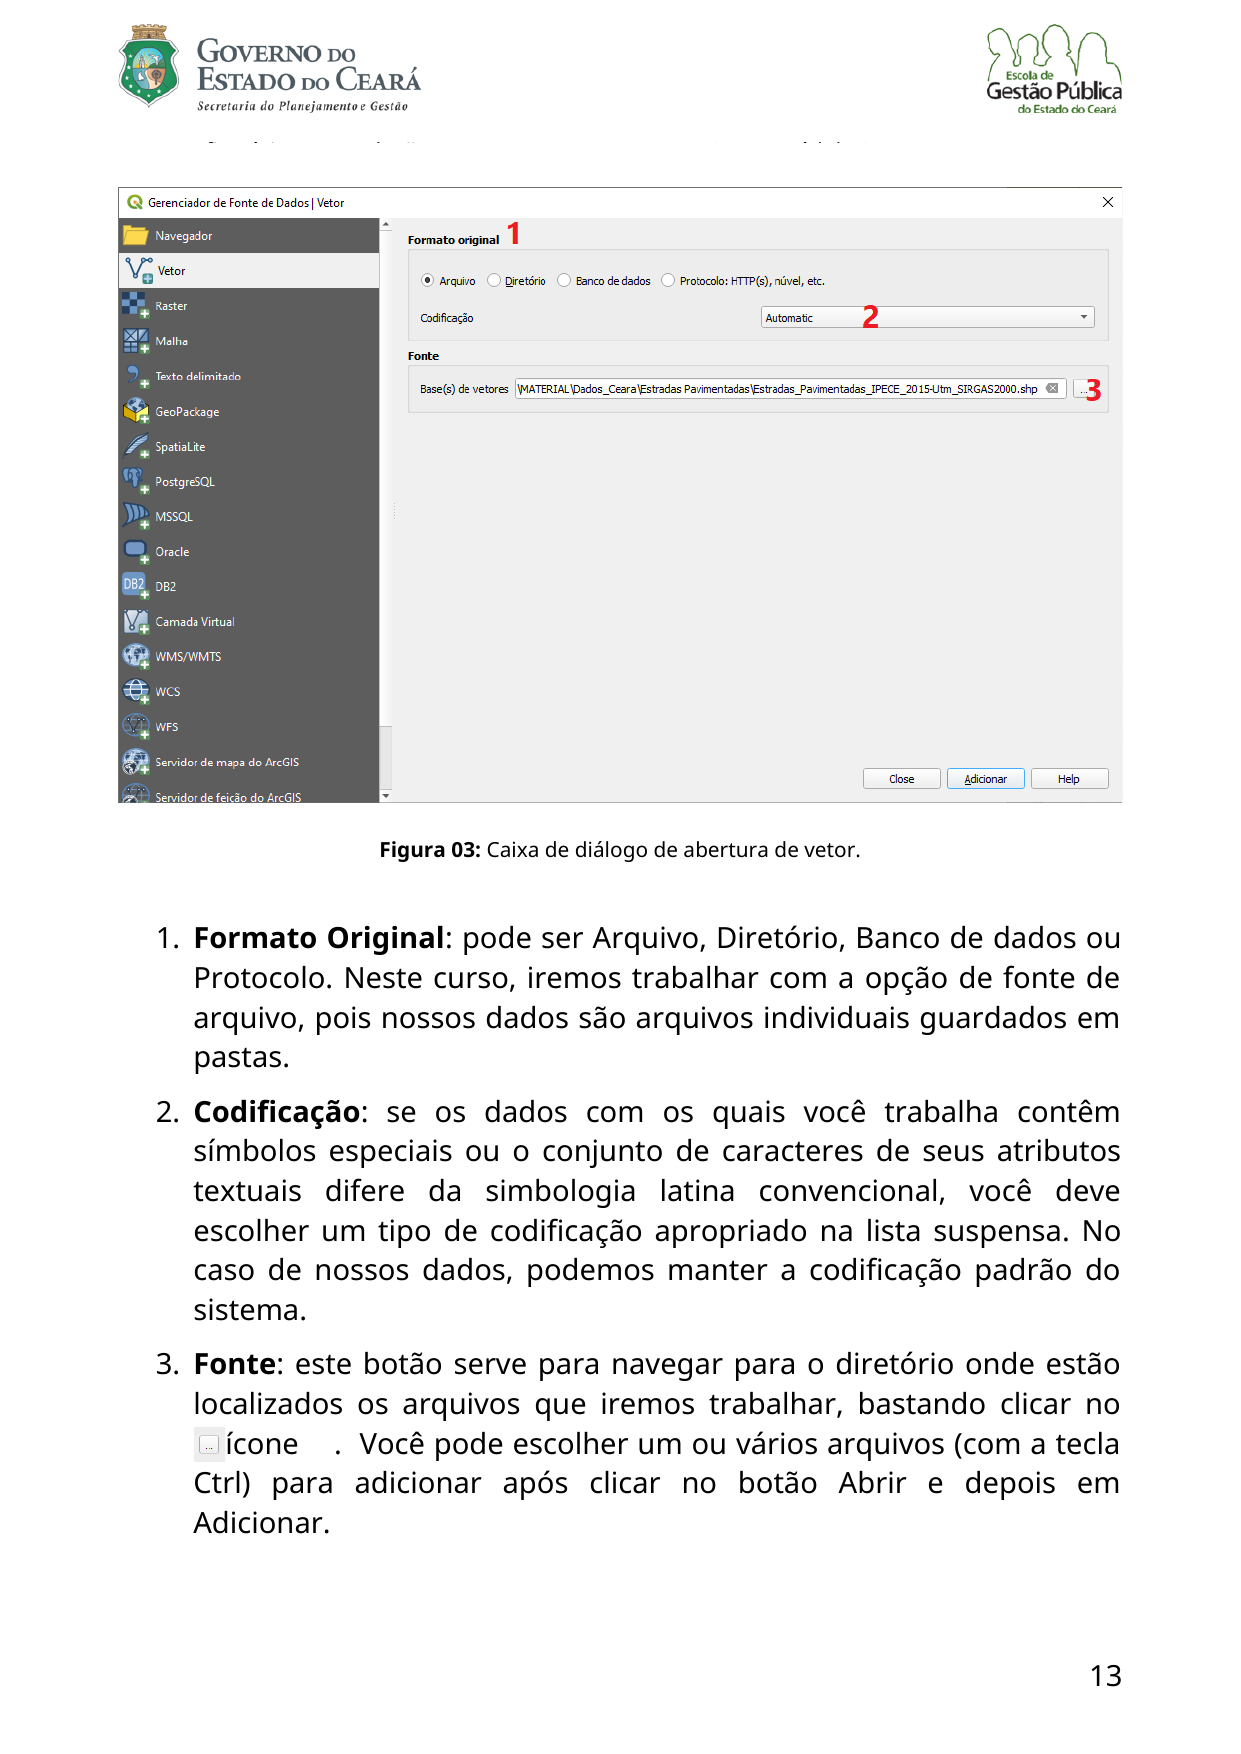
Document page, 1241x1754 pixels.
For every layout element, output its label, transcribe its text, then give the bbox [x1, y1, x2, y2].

picture [194, 1427, 226, 1462]
text Figura 03: Caixa de diálogo de abertura de vetor. [118, 803, 1122, 863]
list Codificação: se os dados com os quais você trabalha contêm símbolos especiais ou o conjunto de caracteres de seus atributos textuais difere da simbologia latina convencional, você deve escolher um tipo de codificação apropriado na lista suspensa. No caso de nossos dados, podemos manter a codificação padrão do sistema. [156, 1091, 1122, 1329]
picture [118, 24, 1122, 113]
list Fonte: este botão serve para navegar para o diretório onde estão localizados os arquivos que iremos trabalhar, bastando clicar no ícone . Você pode escolher um ou vários arquivos (com a tecla Ctrl) para adicionar após clicar no botão Abrir e depois em Adicionar. [156, 1344, 1122, 1542]
picture [118, 187, 1123, 803]
list Formato Original: pode ser Arquivo, Diretório, Banco de dados ou Protocolo. Neste curso, iremos trabalhar com a opção de fonte de arquivo, pois nossos dados são arquivos individuais guardados em pastas. [156, 918, 1122, 1076]
